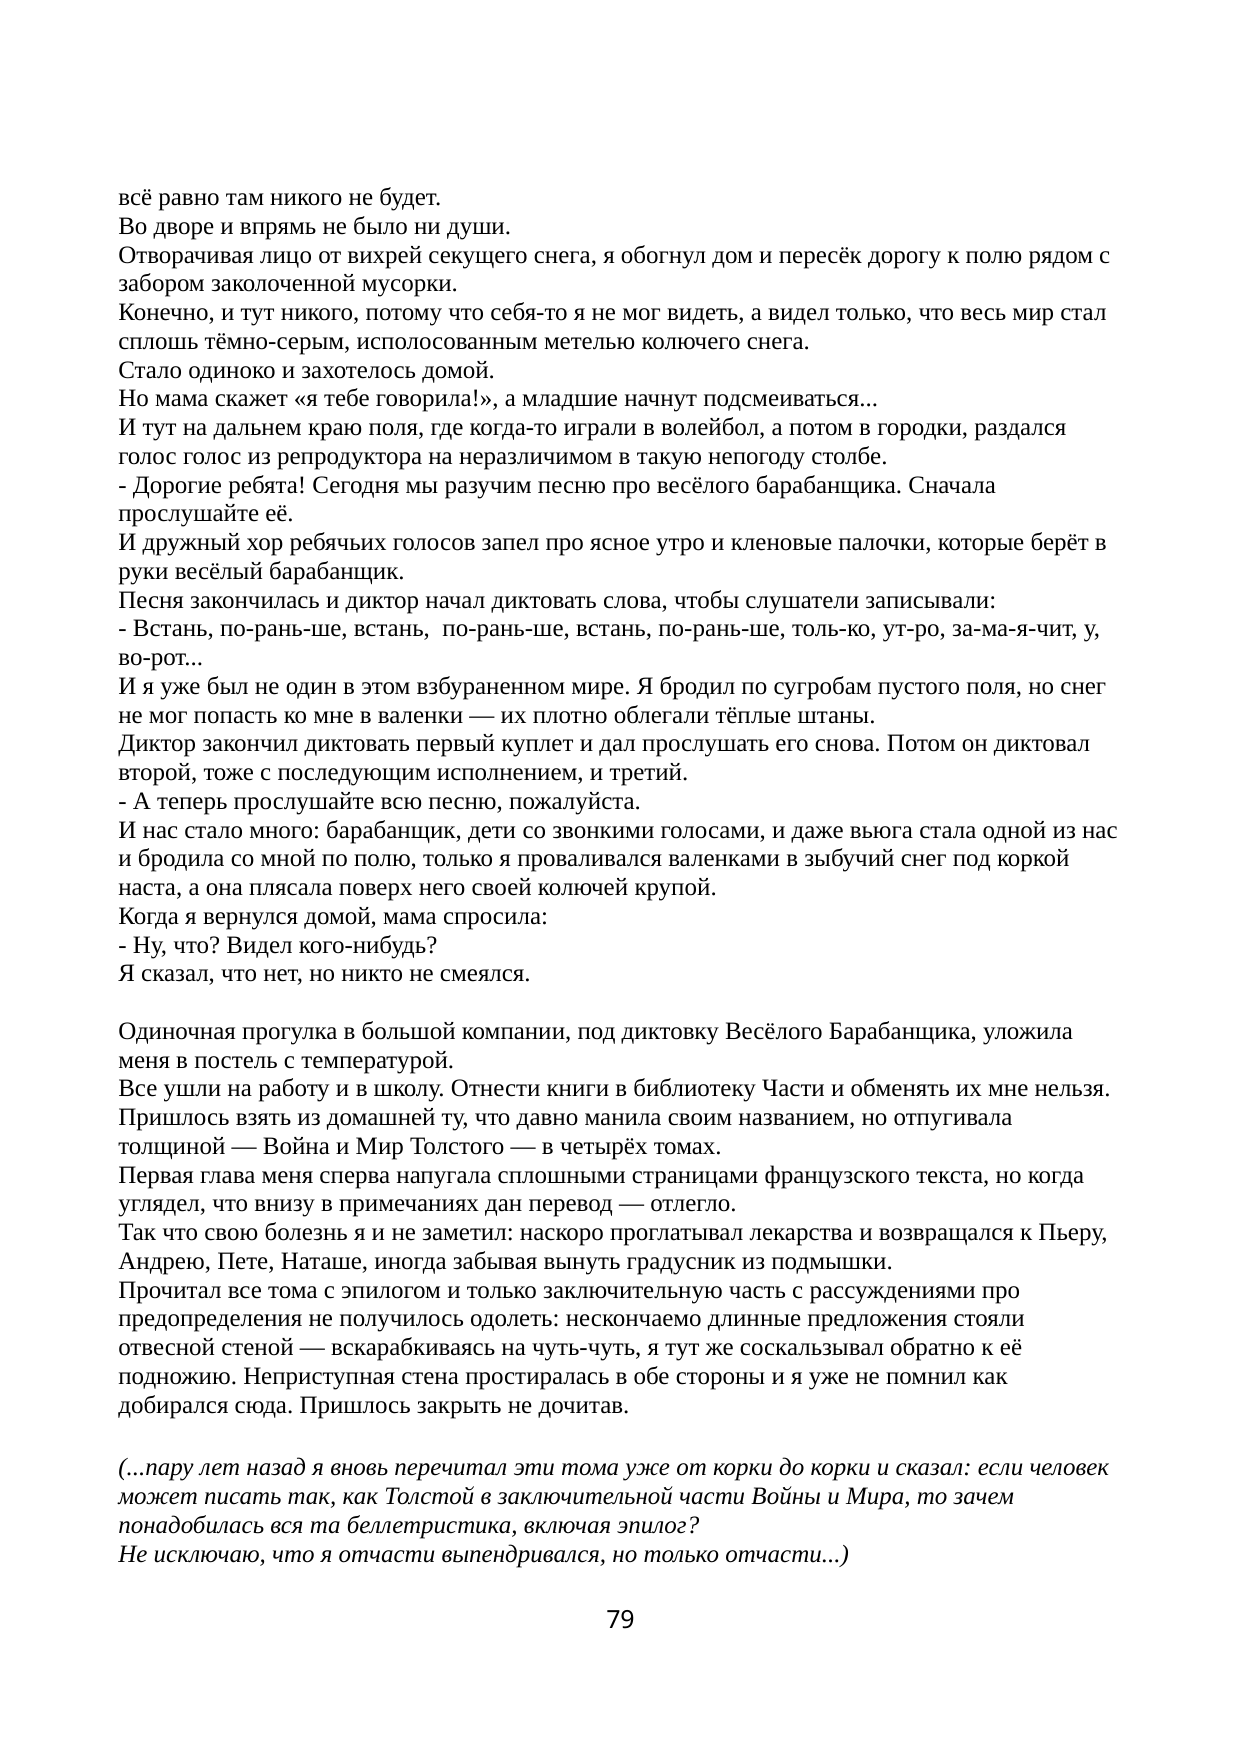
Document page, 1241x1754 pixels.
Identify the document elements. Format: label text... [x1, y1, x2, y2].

text Конечно, и тут никого, потому что себя-то я не мог видеть, а видел только, что весь мир стал сплошь тёмно-серым, исполосованным метелью колючего снега. [118, 297, 1122, 355]
text И дружный хор ребячьих голосов запел про ясное утро и кленовые палочки, которые берёт в руки весёлый барабанщик. [118, 527, 1122, 585]
text И я уже был не один в этом взбураненном мире. Я бродил по сугробам пустого поля, но снег не мог попасть ко мне в валенки — их плотно облегали тёплые штаны. [118, 671, 1122, 728]
text - Дорогие ребята! Сегодня мы разучим песню про весёлого барабанщика. Сначала прослушайте её. [118, 470, 1122, 527]
text Все ушли на работу и в школу. Отнести книги в библиотеку Части и обменять их мне нельзя. Пришлось взять из домашней ту, что давно манила своим названием, но отпугивала толщиной — Война и Мир Толстого — в четырёх томах. [118, 1073, 1122, 1160]
text Я сказал, что нет, но никто не смеялся. [118, 958, 1122, 987]
text Одиночная прогулка в большой компании, под диктовку Весёлого Барабанщика, уложила меня в постель с температурой. [118, 1016, 1122, 1073]
text Диктор закончил диктовать первый куплет и дал прослушать его снова. Потом он диктовал второй, тоже с последующим исполнением, и третий. [118, 728, 1122, 786]
text И нас стало много: барабанщик, дети со звонкими голосами, и даже вьюга стала одной из нас и бродила со мной по полю, только я проваливался валенками в зыбучий снег под коркой наста, а она плясала поверх него своей колючей крупой. [118, 815, 1122, 901]
text Не исключаю, что я отчасти выпендривался, но только отчасти...) [118, 1539, 1122, 1567]
text Во дворе и впрямь не было ни души. [118, 211, 1122, 240]
text Песня закончилась и диктор начал диктовать слова, чтобы слушатели записывали: [118, 585, 1122, 613]
text Стало одиноко и захотелось домой. [118, 355, 1122, 383]
text Отворачивая лицо от вихрей секущего снега, я обогнул дом и пересёк дорогу к полю рядом с забором заколоченной мусорки. [118, 240, 1122, 297]
text всё равно там никого не будет. [118, 182, 1122, 211]
text Первая глава меня сперва напугала сплошными страницами французского текста, но когда углядел, что внизу в примечаниях дан перевод — отлегло. [118, 1160, 1122, 1217]
text Прочитал все тома с эпилогом и только заключительную часть с рассуждениями про предопределения не получилось одолеть: нескончаемо длинные предложения стояли отвесной стеной — вскарабкиваясь на чуть-чуть, я тут же соскальзывал обратно к её подножию. Неприступная стена простиралась в обе стороны и я уже не помнил как добирался сюда. Пришлось закрыть не дочитав. [118, 1275, 1122, 1418]
text Когда я вернулся домой, мама спросила: [118, 901, 1122, 930]
text - Ну, что? Видел кого-нибудь? [118, 930, 1122, 958]
text (...пару лет назад я вновь перечитал эти тома уже от корки до корки и сказал: если человек может писать так, как Толстой в заключительной части Войны и Мира, то зачем понадобилась вся та беллетристика, включая эпилог? [118, 1452, 1122, 1539]
text И тут на дальнем краю поля, где когда-то играли в волейбол, а потом в городки, раздался голос голос из репродуктора на неразличимом в такую непогоду столбе. [118, 412, 1122, 470]
text Так что свою болезнь я и не заметил: наскоро проглатывал лекарства и возвращался к Пьеру, Андрею, Пете, Наташе, иногда забывая вынуть градусник из подмышки. [118, 1217, 1122, 1275]
text - А теперь прослушайте всю песню, пожалуйста. [118, 786, 1122, 815]
text - Встань, по-рань-ше, встань, по-рань-ше, встань, по-рань-ше, толь-ко, ут-ро, за-ма-я-чит, у, во-рот... [118, 613, 1122, 671]
text Но мама скажет «я тебе говорила!», а младшие начнут подсмеиваться... [118, 383, 1122, 412]
